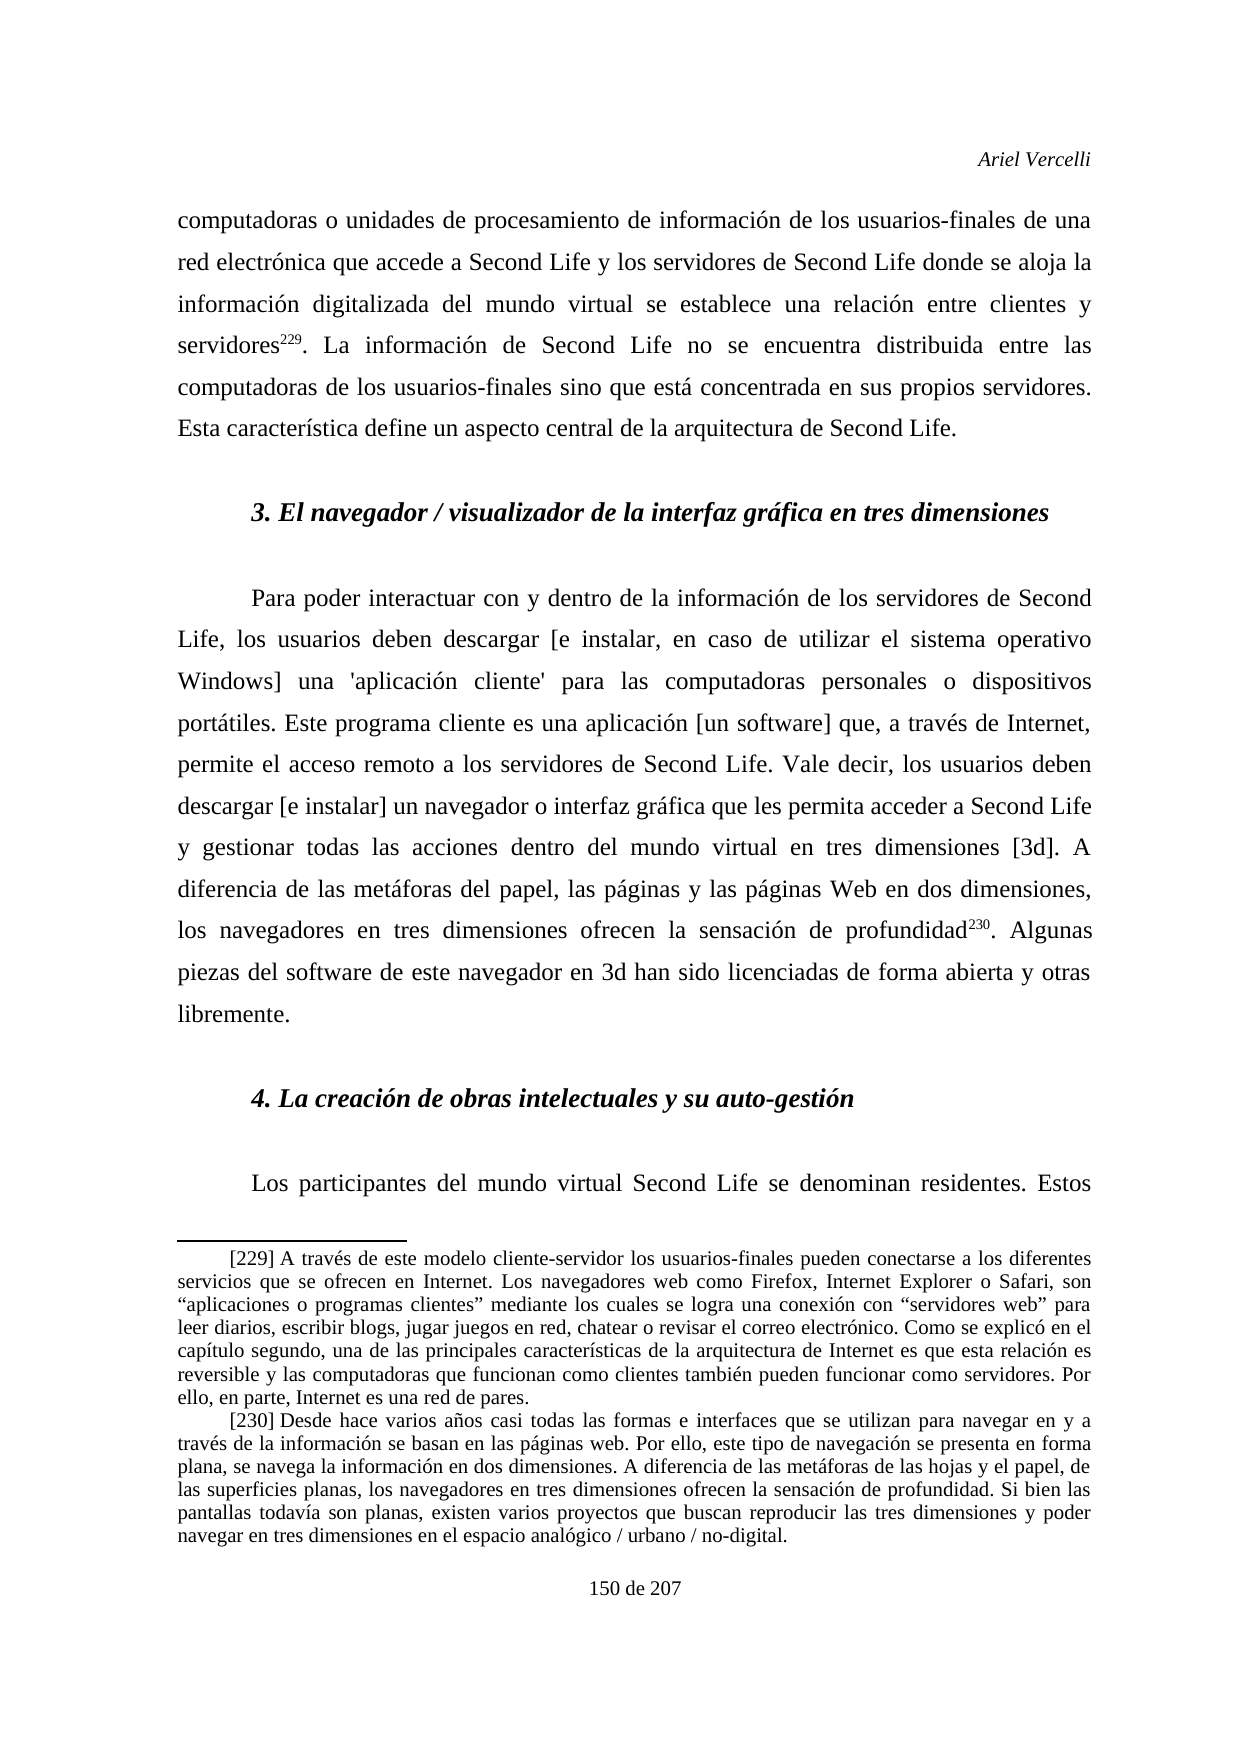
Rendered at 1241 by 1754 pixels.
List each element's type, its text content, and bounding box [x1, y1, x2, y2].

text computadoras o unidades de procesamiento de información de los usuarios-finales de una red electrónica que accede a Second Life y los servidores de Second Life donde se aloja la información digitalizada del mundo virtual se establece una relación entre clientes y servidores. La información de Second Life no se encuentra distribuida entre las computadoras de los usuarios-finales sino que está concentrada en sus propios servidores. Esta característica define un aspecto central de la arquitectura de Second Life. [177, 207, 1093, 442]
text 4. La creación de obras intelectuales y su auto-gestión [177, 1083, 1093, 1113]
text Los participantes del mundo virtual Second Life se denominan residentes. Estos [177, 1169, 1093, 1197]
text Para poder interactuar con y dentro de la información de los servidores de Second Life, los usuarios deben descargar [e instalar, en caso de utilizar el sistema operativo Windows] una 'aplicación cliente' para las computadoras personales o dispositivos portátiles. Este programa cliente es una aplicación [un software] que, a través de Internet, permite el acceso remoto a los servidores de Second Life. Vale decir, los usuarios deben descargar [e instalar] un navegador o interfaz gráfica que les permita acceder a Second Life y gestionar todas las acciones dentro del mundo virtual en tres dimensiones [3d]. A diferencia de las metáforas del papel, las páginas y las páginas Web en dos dimensiones, los navegadores en tres dimensiones ofrecen la sensación de profundidad. Algunas piezas del software de este navegador en 3d han sido licenciadas de forma abierta y otras libremente. [177, 584, 1093, 1027]
text A través de este modelo cliente-servidor los usuarios-finales pueden conectarse a los diferentes servicios que se ofrecen en Internet. Los navegadores web como Firefox, Internet Explorer o Safari, son “aplicaciones o programas clientes” mediante los cuales se logra una conexión con “servidores web” para leer diarios, escribir blogs, jugar juegos en red, chatear o revisar el correo electrónico. Como se explicó en el capítulo segundo, una de las principales características de la arquitectura de Internet es que esta relación es reversible y las computadoras que funcionan como clientes también pueden funcionar como servidores. Por ello, en parte, Internet es una red de pares. [177, 1247, 1093, 1409]
text 3. El navegador / visualizador de la interfaz gráfica en tres dimensiones [177, 497, 1093, 527]
text Desde hace varios años casi todas las formas e interfaces que se utilizan para navegar en y a través de la información se basan en las páginas web. Por ello, este tipo de navegación se presenta en forma plana, se navega la información en dos dimensiones. A diferencia de las metáforas de las hojas y el papel, de las superficies planas, los navegadores en tres dimensiones ofrecen la sensación de profundidad. Si bien las pantallas todavía son planas, existen varios proyectos que buscan reproducir las tres dimensiones y poder navegar en tres dimensiones en el espacio analógico / urbano / no-digital. [177, 1409, 1093, 1547]
